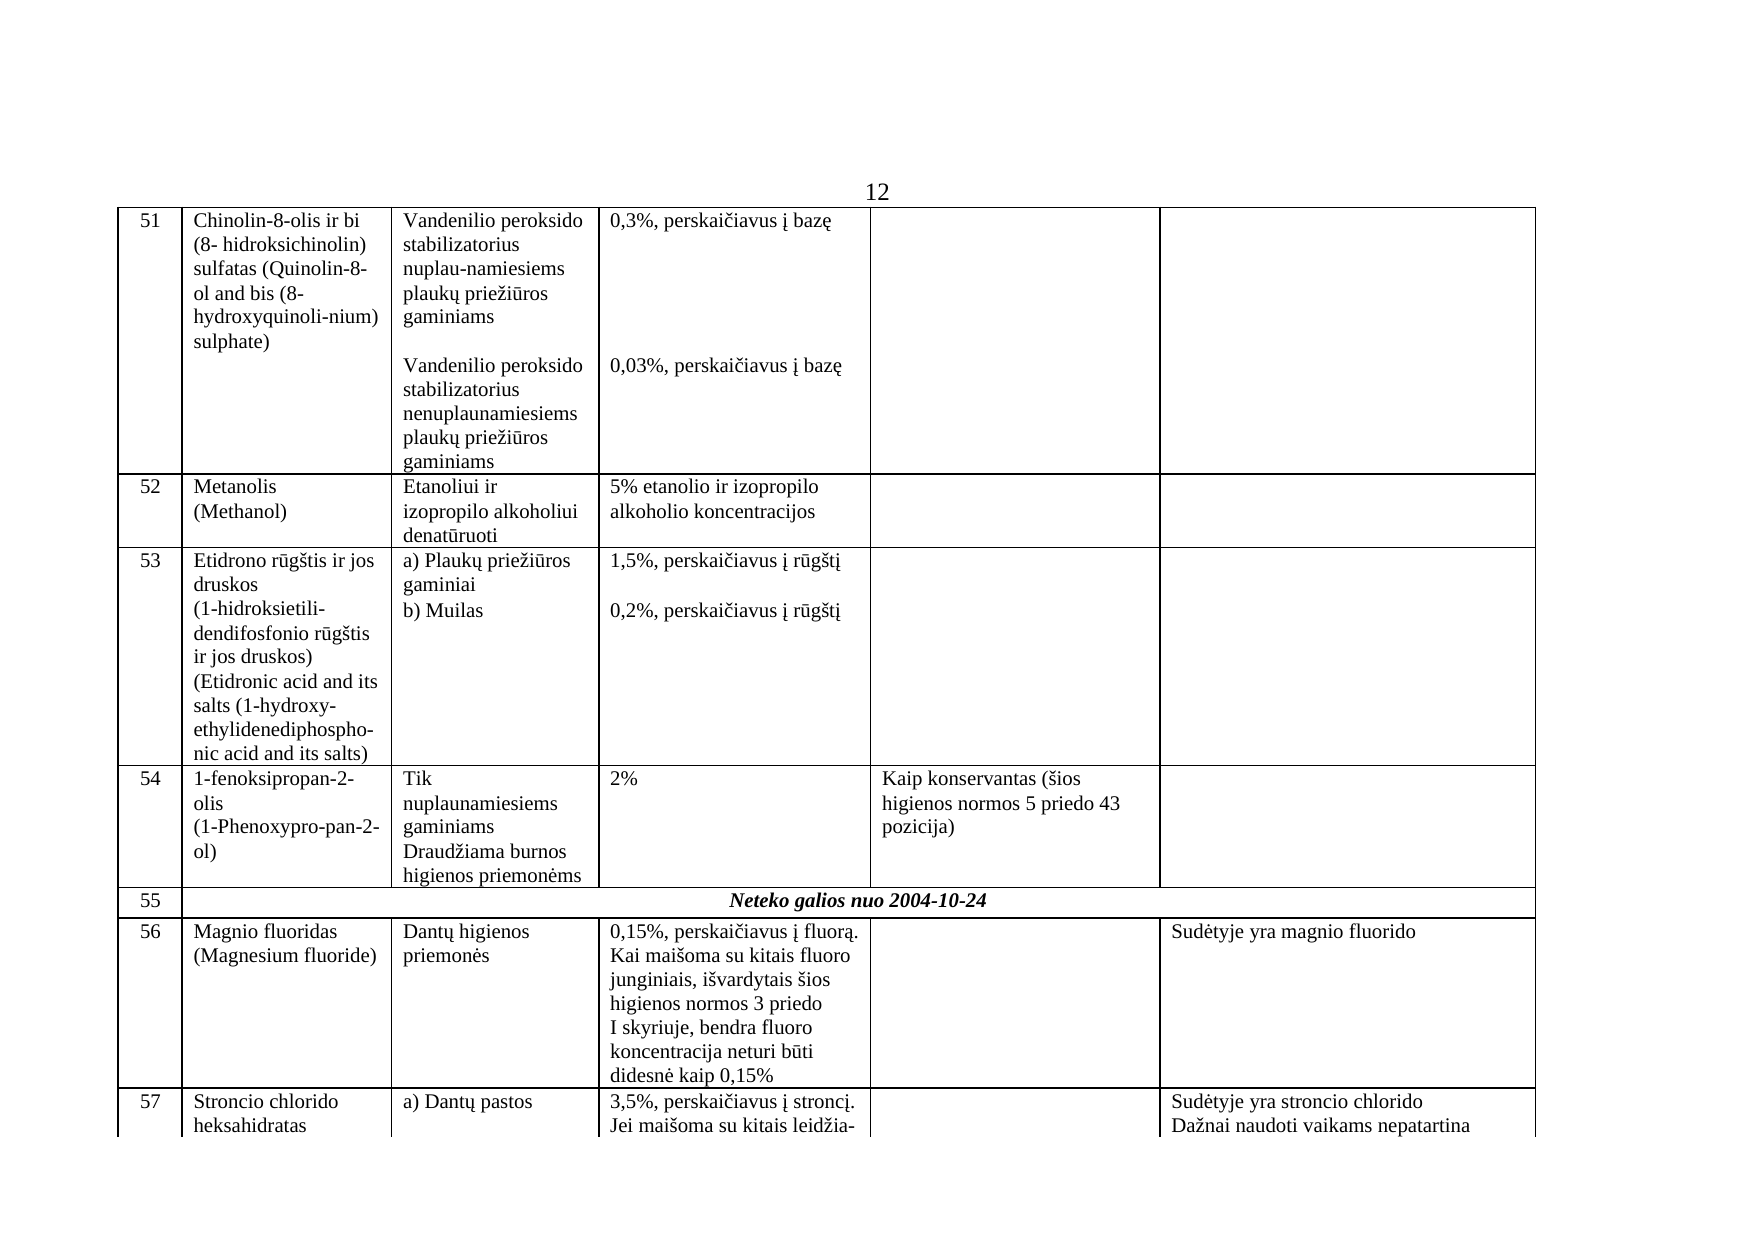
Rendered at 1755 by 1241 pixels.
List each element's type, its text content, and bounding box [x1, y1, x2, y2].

table_cell 0,2%, perskaičiavus į rūgštį [600, 596, 870, 765]
table_cell [183, 1015, 391, 1087]
table_cell Neteko galios nuo 2004-10-24 [183, 888, 1535, 917]
table_cell [1161, 596, 1535, 765]
table_cell Tik nuplaunamiesiems gaminiams Draudžiama burnos higienos priemonėms [392, 766, 598, 887]
table_cell [1536, 1087, 1754, 1137]
table_cell [1536, 917, 1754, 1015]
table_cell 56 [119, 919, 181, 1015]
table_cell [871, 208, 1159, 353]
table_cell Kaip konservantas (šios higienos normos 5 priedo 43 pozicija) [871, 766, 1159, 887]
table_cell [1536, 596, 1754, 765]
table_cell 53 [119, 548, 181, 596]
table_cell [1536, 1015, 1754, 1087]
table_cell a) Dantų pastos [392, 1089, 598, 1137]
table_cell [871, 1015, 1159, 1087]
table_cell 57 [119, 1089, 181, 1137]
table_cell Metanolis (Methanol) [183, 475, 391, 547]
table_cell a) Plaukų priežiūros gaminiai [392, 548, 598, 596]
table_cell [1536, 887, 1754, 917]
table_cell 5% etanolio ir izopropilo alkoholio koncentracijos [600, 475, 870, 547]
table_cell [871, 353, 1159, 473]
table_cell Etanoliui ir izopropilo alkoholiui denatūruoti [392, 475, 598, 547]
table_cell [119, 1015, 181, 1087]
table_cell [119, 353, 181, 473]
table_cell Chinolin-8-olis ir bi (8- hidroksichinolin) sulfatas (Quinolin-8-ol and bis (8-hydroxyquinoli-nium) sulphate) [183, 208, 391, 353]
table_cell 1,5%, perskaičiavus į rūgštį [600, 548, 870, 596]
table_cell [1161, 353, 1535, 473]
table_cell Etidrono rūgštis ir jos druskos (1-hidroksietili-dendifosfonio rūgštis ir jos druskos) (Etidronic acid and its salts (1-hydroxy-ethylidenediphospho-nic acid and its salts) [183, 548, 391, 765]
table_cell 3,5%, perskaičiavus į stroncį. Jei maišoma su kitais leidžia- [600, 1089, 870, 1137]
table_cell 0,15%, perskaičiavus į fluorą. Kai maišoma su kitais fluoro junginiais, išvardytais šios higienos normos 3 priedo [600, 919, 870, 1015]
table_cell [183, 353, 391, 473]
table_cell [1536, 353, 1754, 473]
table_cell 54 [119, 766, 181, 887]
table_cell Stroncio chlorido heksahidratas [183, 1089, 391, 1137]
table_cell [1536, 207, 1754, 353]
table_cell [1161, 548, 1535, 596]
table_cell [1161, 208, 1535, 353]
table_cell 55 [119, 888, 181, 917]
table_cell [1161, 1015, 1535, 1087]
table_cell [871, 548, 1159, 596]
table_cell [119, 596, 181, 765]
table_cell Vandenilio peroksido stabilizatorius nenuplaunamiesiems plaukų priežiūros gaminiams [392, 353, 598, 473]
table_cell I skyriuje, bendra fluoro koncentracija neturi būti didesnė kaip 0,15% [600, 1015, 870, 1087]
table_cell [871, 475, 1159, 547]
table_cell [871, 919, 1159, 1015]
table_cell [1161, 475, 1535, 547]
table_cell 0,03%, perskaičiavus į bazę [600, 353, 870, 473]
table_cell Sudėtyje yra stroncio chlorido Dažnai naudoti vaikams nepatartina [1161, 1089, 1535, 1137]
table_cell b) Muilas [392, 596, 598, 765]
table_cell [871, 596, 1159, 765]
table_cell [392, 1015, 598, 1087]
table_cell [871, 1089, 1159, 1137]
table_cell Magnio fluoridas (Magnesium fluoride) [183, 919, 391, 1015]
table_cell 51 [119, 208, 181, 353]
table_cell Vandenilio peroksido stabilizatorius nuplau-namiesiems plaukų priežiūros gaminiams [392, 208, 598, 353]
table_cell [1536, 765, 1754, 887]
table_cell [1161, 766, 1535, 887]
table_cell [1536, 547, 1754, 596]
table_cell 52 [119, 475, 181, 547]
table_cell 0,3%, perskaičiavus į bazę [600, 208, 870, 353]
table_cell 1-fenoksipropan-2-olis (1-Phenoxypro-pan-2-ol) [183, 766, 391, 887]
table_cell Sudėtyje yra magnio fluorido [1161, 919, 1535, 1015]
table_cell [1536, 473, 1754, 547]
table_cell 2% [600, 766, 870, 887]
table_cell Dantų higienos priemonės [392, 919, 598, 1015]
